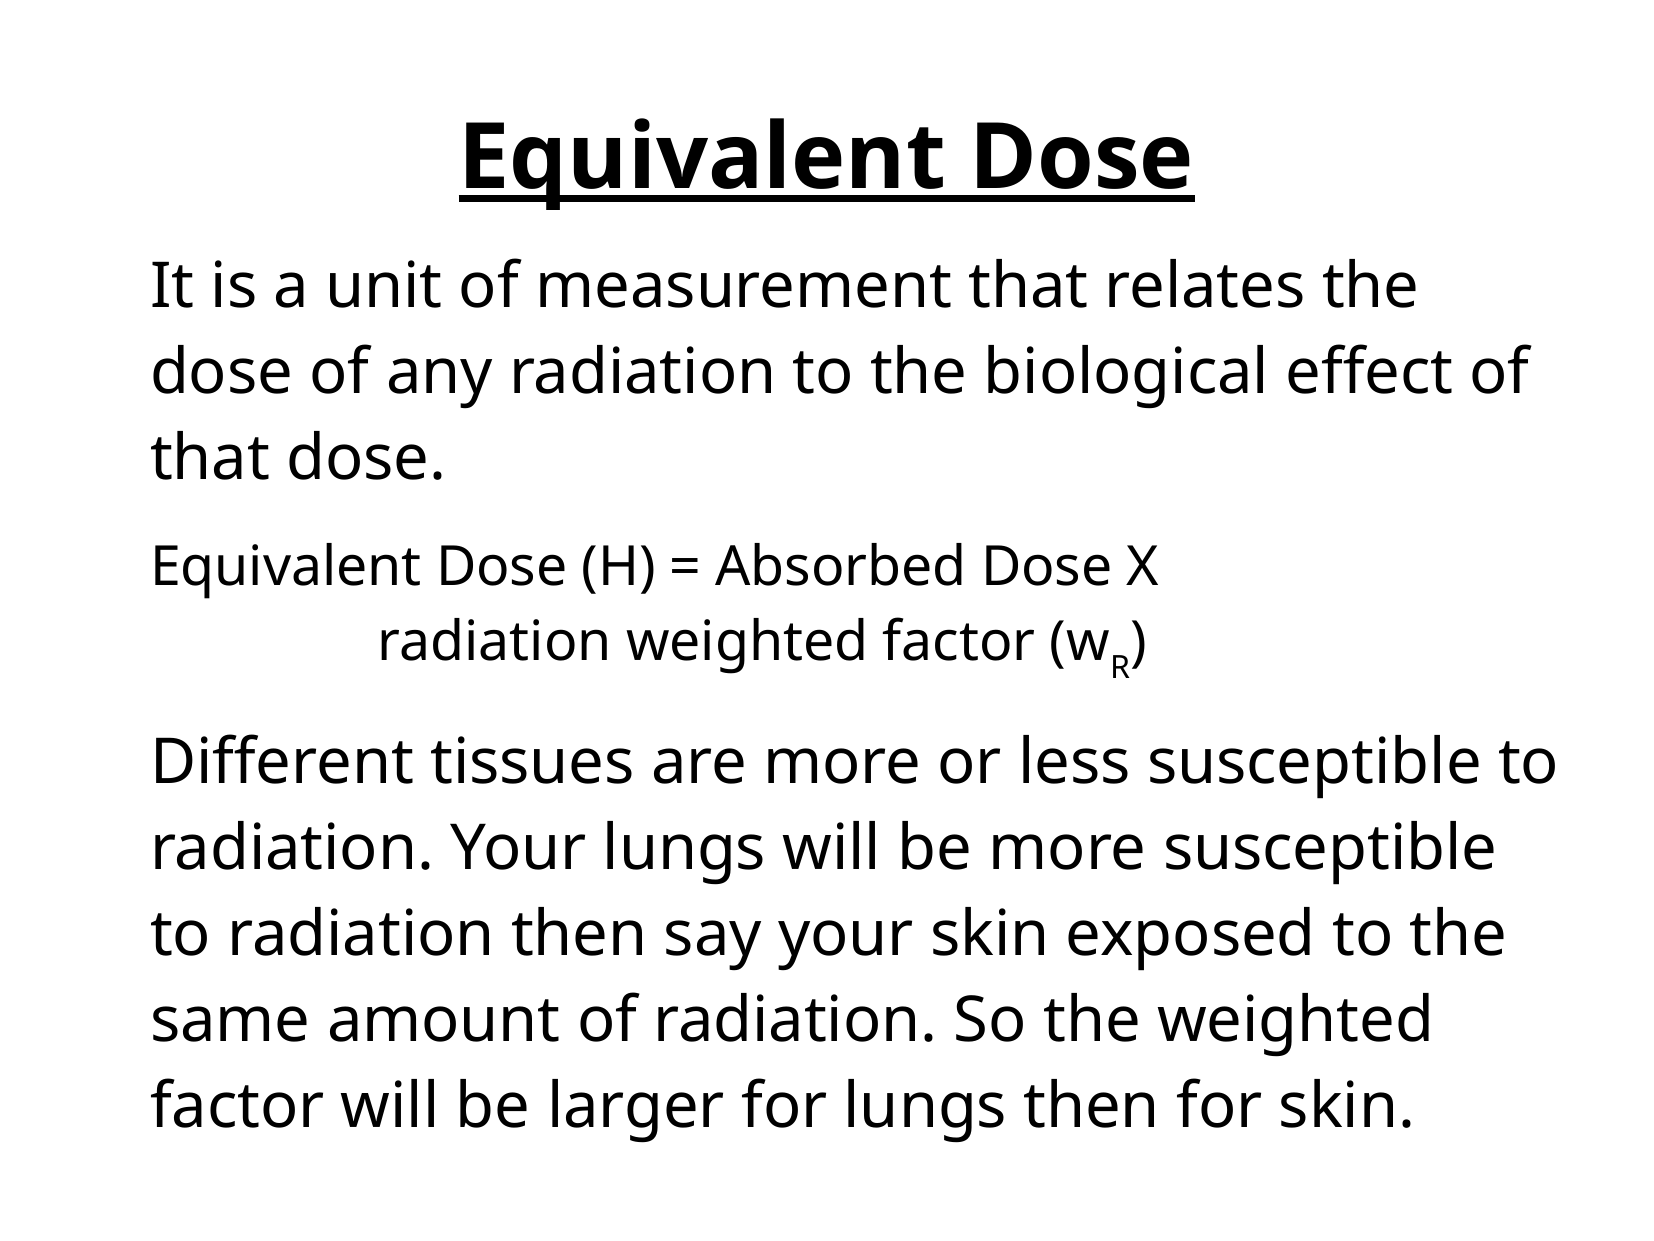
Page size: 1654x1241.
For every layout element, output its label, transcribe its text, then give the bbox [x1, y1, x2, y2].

list It is a unit of measurement that relates the dose of any radiation to the biological effect of that dose. Equivalent Dose (H) = Absorbed Dose X radiation weighted factor (wR) Different tissues are more or less susceptible to radiation. Your lungs will be more susceptible to radiation then say your skin exposed to the same amount of radiation. So the weighted factor will be larger for lungs then for skin. [82, 240, 1571, 1186]
title Equivalent Dose [82, 49, 1571, 240]
